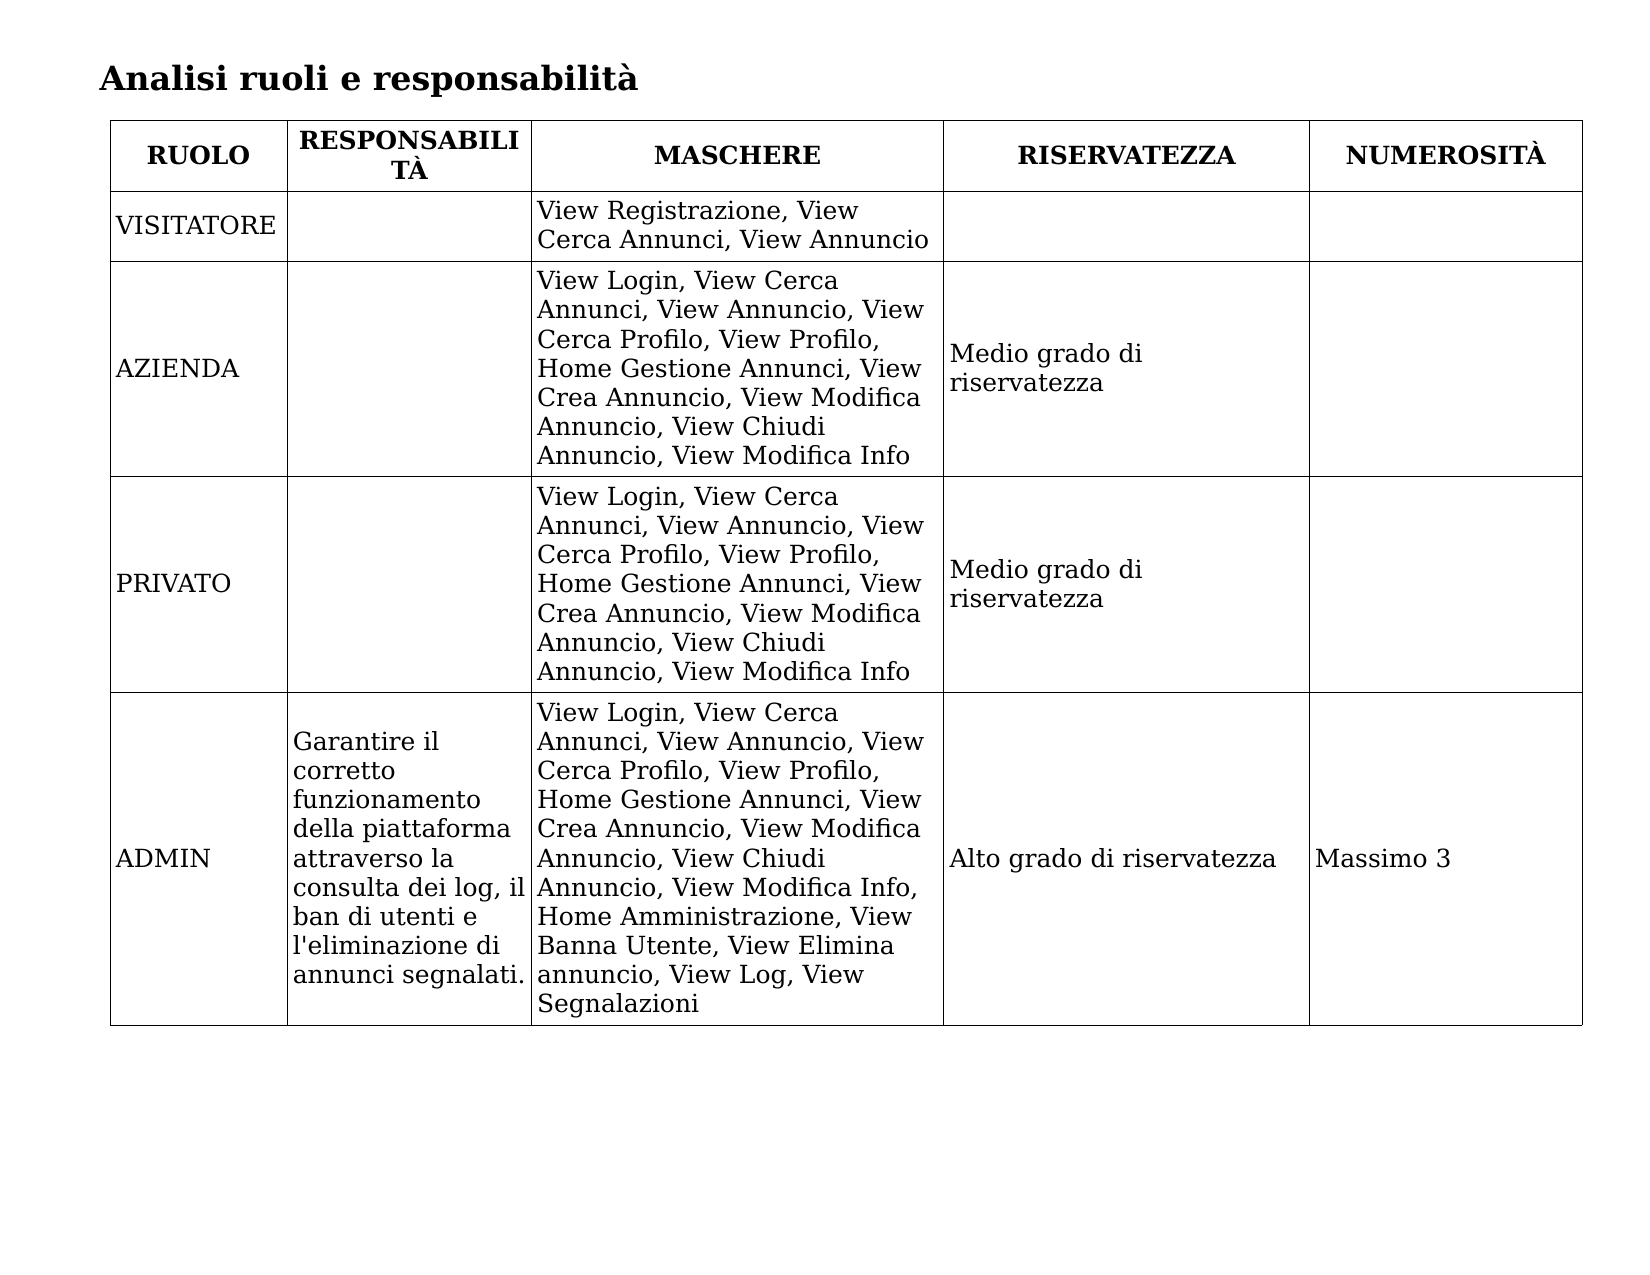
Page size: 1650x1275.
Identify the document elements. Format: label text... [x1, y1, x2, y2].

table_cell ADMIN [111, 693, 287, 1024]
table_header MASCHERE [532, 121, 943, 191]
table_cell Massimo 3 [1310, 693, 1582, 1024]
table_cell [1310, 192, 1582, 261]
table_cell View Login, View Cerca Annunci, View Annuncio, View Cerca Profilo, View Profilo, Home Gestione Annunci, View Crea Annuncio, View Modifica Annuncio, View Chiudi Annuncio, View Modifica Info [532, 477, 943, 692]
table_cell AZIENDA [111, 262, 287, 476]
table_cell [288, 192, 531, 261]
table_cell [1310, 262, 1582, 476]
table_cell [288, 262, 531, 476]
table_cell View Login, View Cerca Annunci, View Annuncio, View Cerca Profilo, View Profilo, Home Gestione Annunci, View Crea Annuncio, View Modifica Annuncio, View Chiudi Annuncio, View Modifica Info, Home Amministrazione, View Banna Utente, View Elimina annuncio, View Log, View Segnalazioni [532, 693, 943, 1024]
table_cell Alto grado di riservatezza [944, 693, 1309, 1024]
table_cell Medio grado di riservatezza [944, 477, 1309, 692]
table_cell [288, 477, 531, 692]
table_cell View Login, View Cerca Annunci, View Annuncio, View Cerca Profilo, View Profilo, Home Gestione Annunci, View Crea Annuncio, View Modifica Annuncio, View Chiudi Annuncio, View Modifica Info [532, 262, 943, 476]
table_header NUMEROSITÀ [1310, 121, 1582, 191]
table_cell VISITATORE [111, 192, 287, 261]
table_header RISERVATEZZA [944, 121, 1309, 191]
table_cell PRIVATO [111, 477, 287, 692]
table_cell View Registrazione, View Cerca Annunci, View Annuncio [532, 192, 943, 261]
table_cell Garantire il corretto funzionamento della piattaforma attraverso la consulta dei log, il ban di utenti e l'eliminazione di annunci segnalati. [288, 693, 531, 1024]
text Analisi ruoli e responsabilità [99, 59, 1569, 98]
table_header RESPONSABILITÀ [288, 121, 531, 191]
table_header RUOLO [111, 121, 287, 191]
table_cell Medio grado di riservatezza [944, 262, 1309, 476]
table_cell [944, 192, 1309, 261]
table_cell [1310, 477, 1582, 692]
